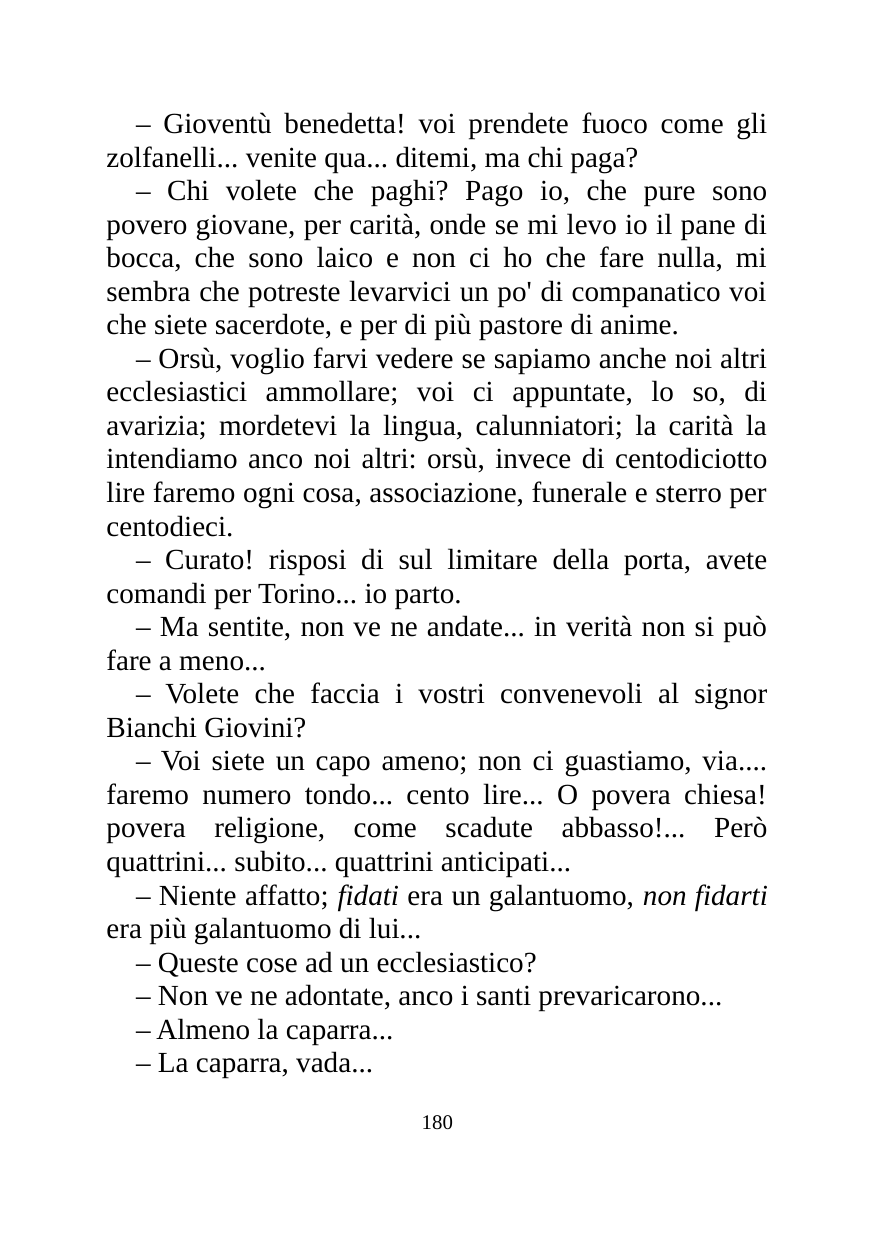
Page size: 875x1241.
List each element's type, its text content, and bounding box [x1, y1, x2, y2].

text – Gioventù benedetta! voi prendete fuoco come gli zolfanelli... venite qua... ditemi, ma chi paga? [106, 106, 768, 173]
text – Orsù, voglio farvi vedere se sapiamo anche noi altri ecclesiastici ammollare; voi ci appuntate, lo so, di avarizia; mordetevi la lingua, calunniatori; la carità la intendiamo anco noi altri: orsù, invece di centodiciotto lire faremo ogni cosa, associazione, funerale e sterro per centodieci. [106, 341, 768, 542]
text – Volete che faccia i vostri convenevoli al signor Bianchi Giovini? [106, 676, 768, 743]
text – Almeno la caparra... [106, 1012, 768, 1045]
text – Niente affatto; fidati era un galantuomo, non fidarti era più galantuomo di lui... [106, 878, 768, 945]
text – La caparra, vada... [106, 1045, 768, 1079]
text – Non ve ne adontate, anco i santi prevaricarono... [106, 978, 768, 1012]
text – Queste cose ad un ecclesiastico? [106, 945, 768, 978]
text – Ma sentite, non ve ne andate... in verità non si può fare a meno... [106, 609, 768, 676]
text – Voi siete un capo ameno; non ci guastiamo, via.... faremo numero tondo... cento lire... O povera chiesa! povera religione, come scadute abbasso!... Però quattrini... subito... quattrini anticipati... [106, 743, 768, 878]
text – Chi volete che paghi? Pago io, che pure sono povero giovane, per carità, onde se mi levo io il pane di bocca, che sono laico e non ci ho che fare nulla, mi sembra che potreste levarvici un po' di companatico voi che siete sacerdote, e per di più pastore di anime. [106, 173, 768, 341]
text – Curato! risposi di sul limitare della porta, avete comandi per Torino... io parto. [106, 542, 768, 609]
